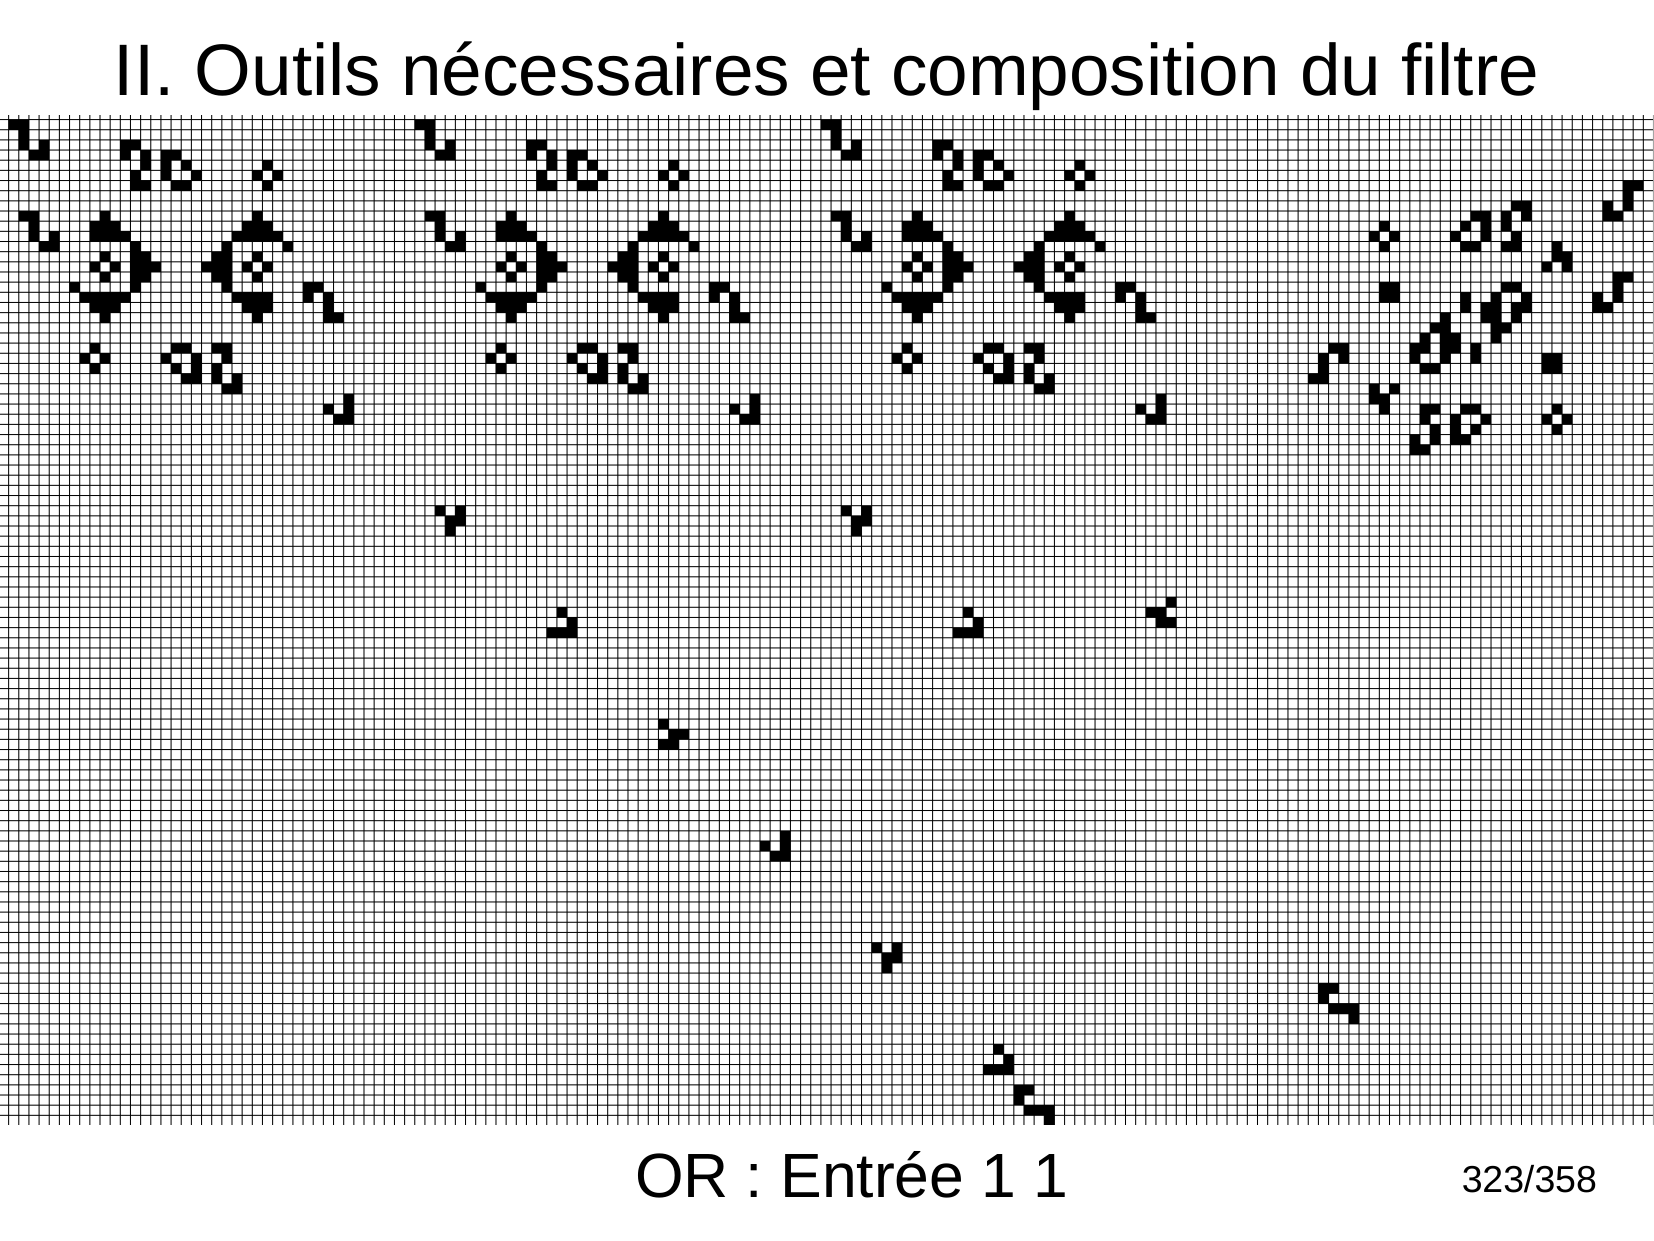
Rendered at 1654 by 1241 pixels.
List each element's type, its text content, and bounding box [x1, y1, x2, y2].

title II. Outils nécessaires et composition du filtre [82, 0, 1572, 174]
text_box OR : Entrée 1 1 [620, 1133, 1084, 1219]
picture [0, 115, 1654, 1125]
text_box <number>/358 [1447, 1151, 1654, 1209]
